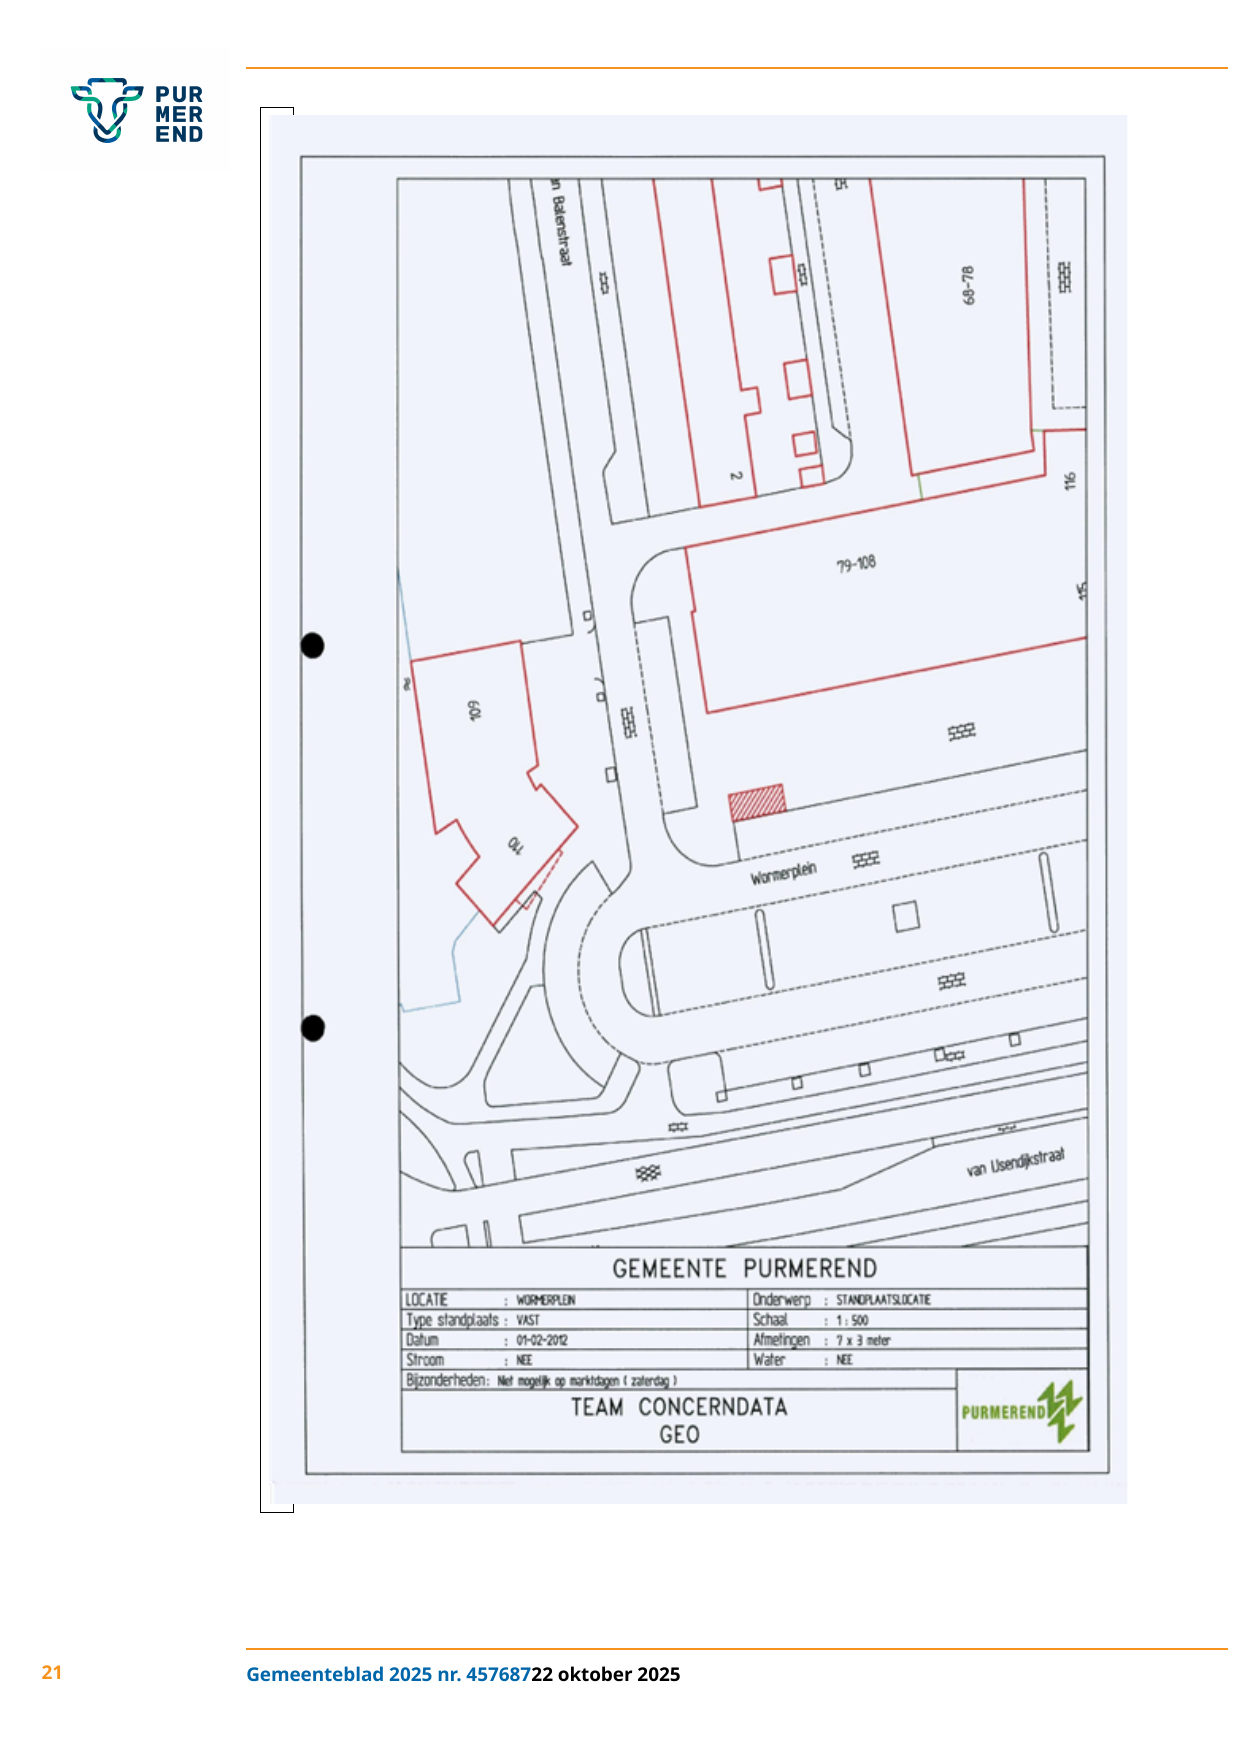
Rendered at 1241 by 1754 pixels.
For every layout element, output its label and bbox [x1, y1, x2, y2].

picture [41, 47, 231, 172]
picture [268, 115, 1128, 1504]
